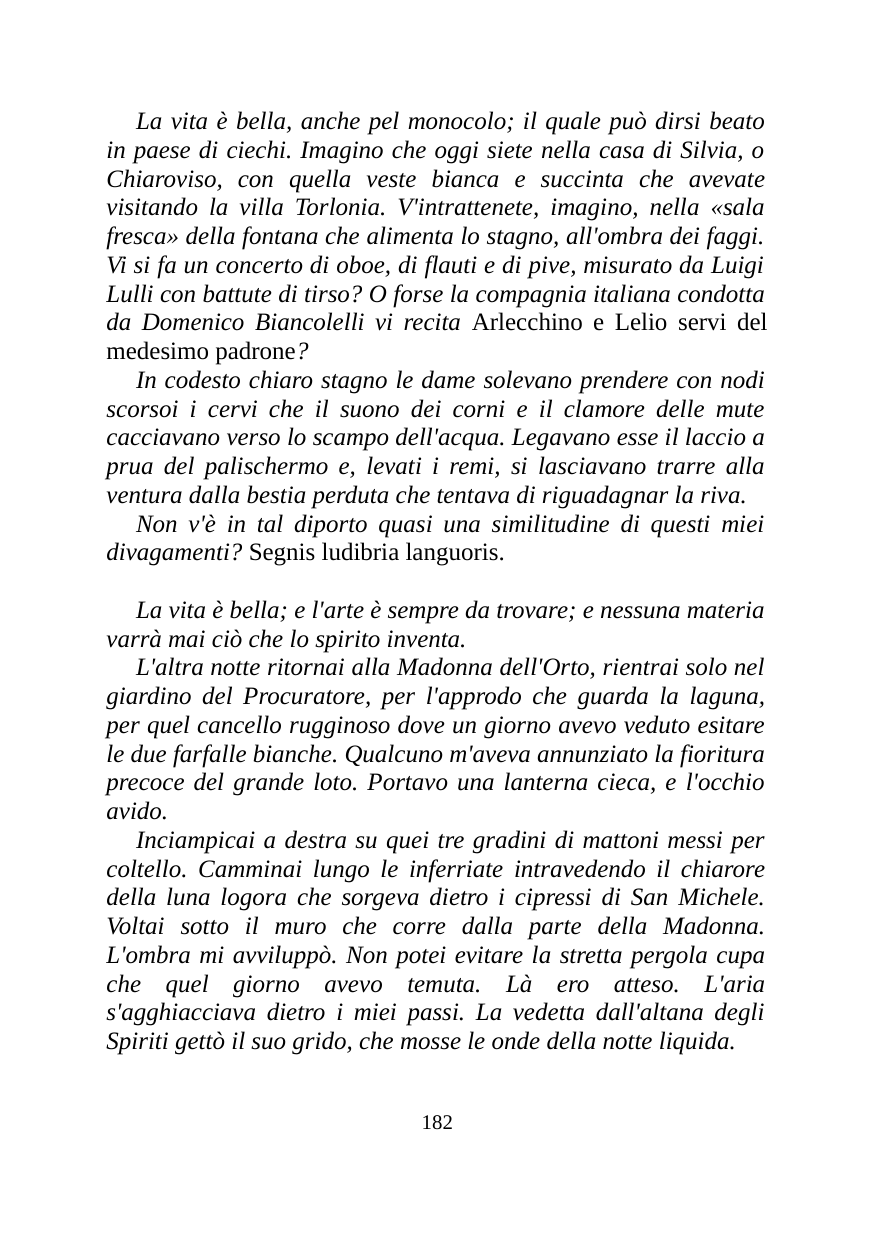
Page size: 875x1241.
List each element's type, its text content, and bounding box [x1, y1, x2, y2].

text In codesto chiaro stagno le dame solevano prendere con nodi scorsoi i cervi che il suono dei corni e il clamore delle mute cacciavano verso lo scampo dell'acqua. Legavano esse il laccio a prua del palischermo e, levati i remi, si lasciavano trarre alla ventura dalla bestia perduta che tentava di riguadagnar la riva. [106, 365, 768, 509]
text L'altra notte ritornai alla Madonna dell'Orto, rientrai solo nel giardino del Procuratore, per l'approdo che guarda la laguna, per quel cancello rugginoso dove un giorno avevo veduto esitare le due farfalle bianche. Qualcuno m'aveva annunziato la fioritura precoce del grande loto. Portavo una lanterna cieca, e l'occhio avido. [106, 652, 768, 825]
text Inciampicai a destra su quei tre gradini di mattoni messi per coltello. Camminai lungo le inferriate intravedendo il chiarore della luna logora che sorgeva dietro i cipressi di San Michele. Voltai sotto il muro che corre dalla parte della Madonna. L'ombra mi avviluppò. Non potei evitare la stretta pergola cupa che quel giorno avevo temuta. Là ero atteso. L'aria s'agghiacciava dietro i miei passi. La vedetta dall'altana degli Spiriti gettò il suo grido, che mosse le onde della notte liquida. [106, 825, 768, 1055]
text La vita è bella; e l'arte è sempre da trovare; e nessuna materia varrà mai ciò che lo spirito inventa. [106, 595, 768, 652]
text La vita è bella, anche pel monocolo; il quale può dirsi beato in paese di ciechi. Imagino che oggi siete nella casa di Silvia, o Chiaroviso, con quella veste bianca e succinta che avevate visitando la villa Torlonia. V'intrattenete, imagino, nella «sala fresca» della fontana che alimenta lo stagno, all'ombra dei faggi. Vi si fa un concerto di oboe, di flauti e di pive, misurato da Luigi Lulli con battute di tirso? O forse la compagnia italiana condotta da Domenico Biancolelli vi recita Arlecchino e Lelio servi del medesimo padrone? [106, 106, 768, 365]
text Non v'è in tal diporto quasi una similitudine di questi miei divagamenti? Segnis ludibria languoris. [106, 509, 768, 566]
